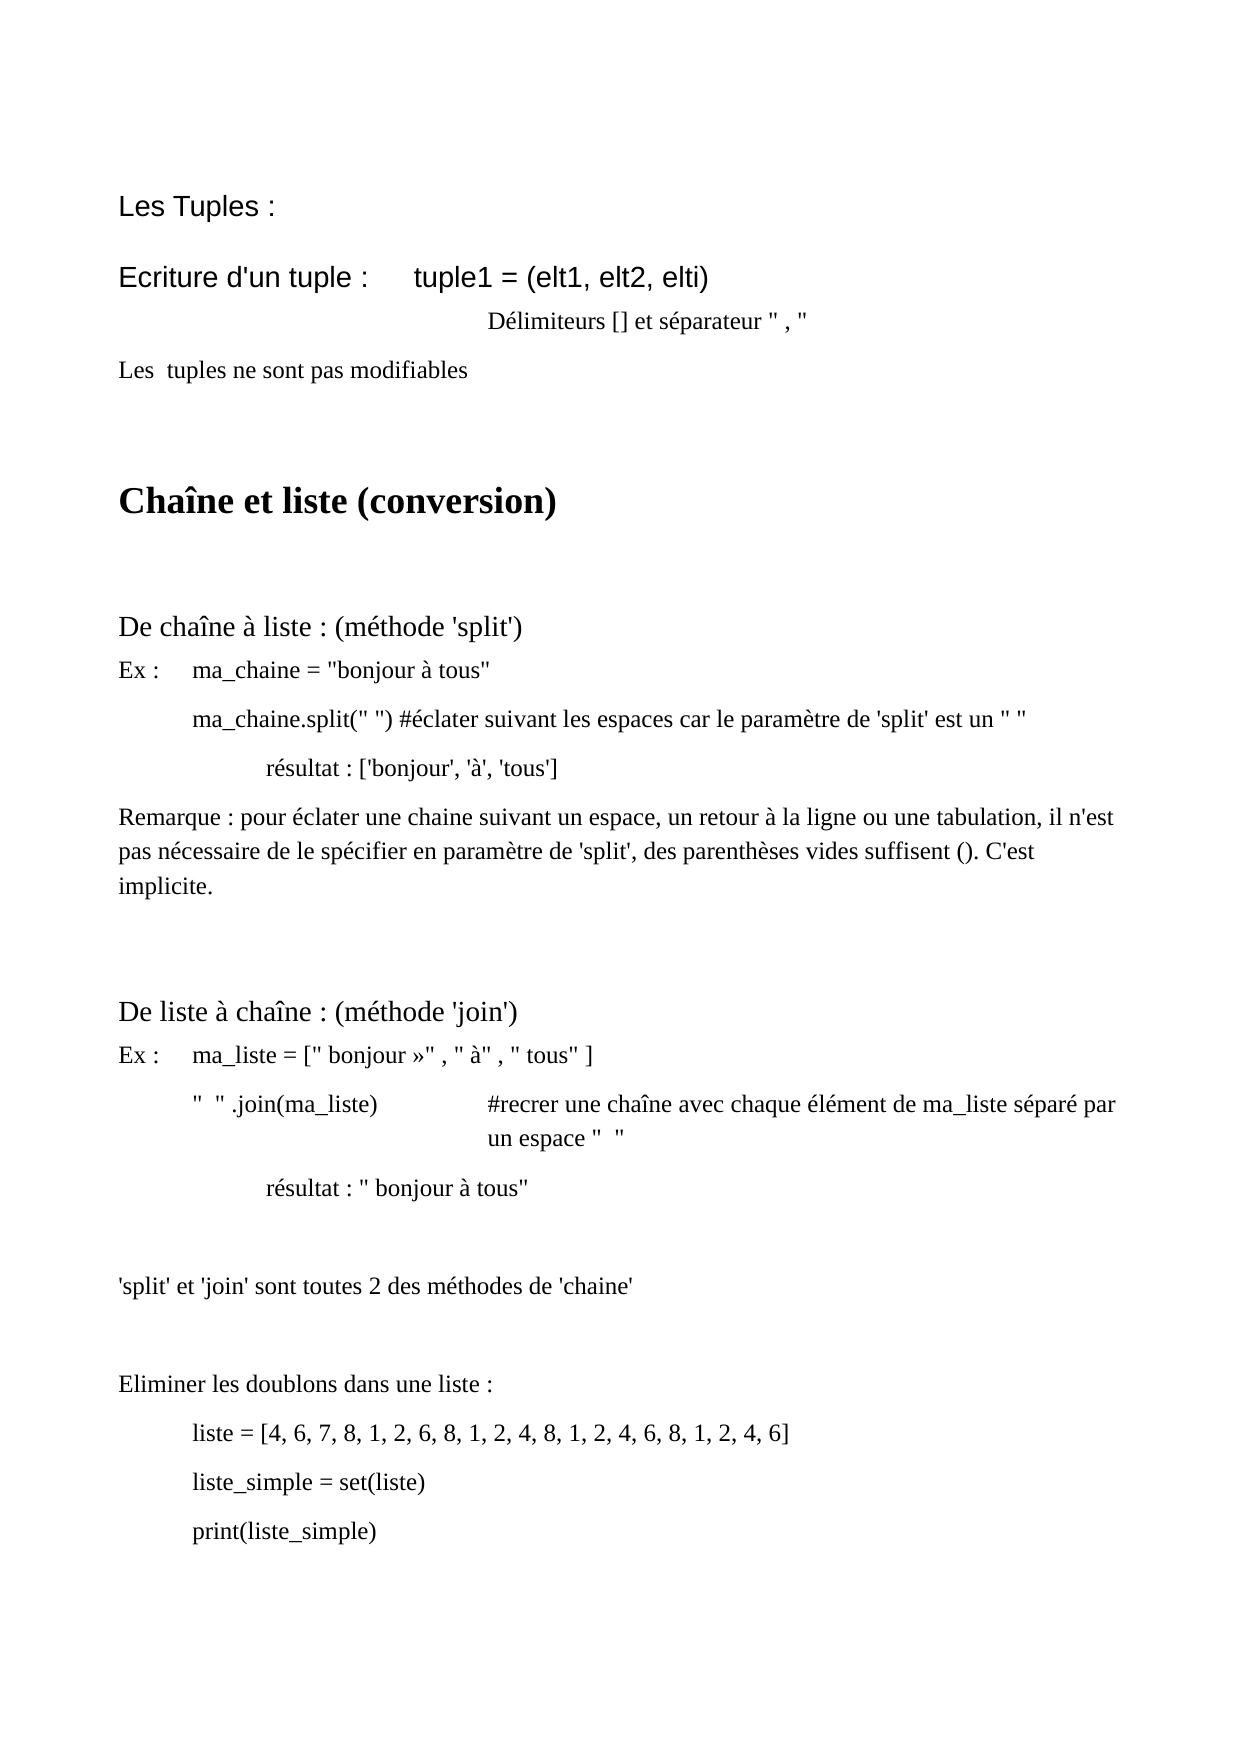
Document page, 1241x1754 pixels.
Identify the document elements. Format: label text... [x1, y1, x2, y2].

subtitle De liste à chaîne : (méthode 'join') [118, 994, 1122, 1027]
text Ex : ma_liste = [" bonjour »" , " à" , " tous" ] [118, 1040, 1122, 1069]
text résultat : " bonjour à tous" [118, 1173, 1122, 1201]
text liste_simple = set(liste) [118, 1467, 1122, 1496]
text Eliminer les doublons dans une liste : [118, 1369, 1122, 1398]
text 'split' et 'join' sont toutes 2 des méthodes de 'chaine' [118, 1271, 1122, 1299]
subtitle Les Tuples : [118, 189, 1122, 223]
text Délimiteurs [] et séparateur " , " [118, 306, 1122, 335]
text liste = [4, 6, 7, 8, 1, 2, 6, 8, 1, 2, 4, 8, 1, 2, 4, 6, 8, 1, 2, 4, 6] [118, 1418, 1122, 1447]
text résultat : ['bonjour', 'à', 'tous'] [118, 753, 1122, 782]
text ma_chaine.split(" ") #éclater suivant les espaces car le paramètre de 'split' est un " " [118, 704, 1122, 732]
text Remarque : pour éclater une chaine suivant un espace, un retour à la ligne ou une tabulation, il n'est pas nécessaire de le spécifier en paramètre de 'split', des parenthèses vides suffisent (). C'est implicite. [118, 802, 1122, 899]
text Ex : ma_chaine = "bonjour à tous" [118, 655, 1122, 683]
subtitle De chaîne à liste : (méthode 'split') [118, 609, 1122, 642]
subtitle Chaîne et liste (conversion) [118, 478, 1122, 522]
text print(liste_simple) [118, 1516, 1122, 1545]
text Les tuples ne sont pas modifiables [118, 355, 1122, 384]
text " " .join(ma_liste) #recrer une chaîne avec chaque élément de ma_liste séparé par un espace " " [118, 1089, 1122, 1152]
subtitle Ecriture d'un tuple : tuple1 = (elt1, elt2, elti) [118, 260, 1122, 294]
